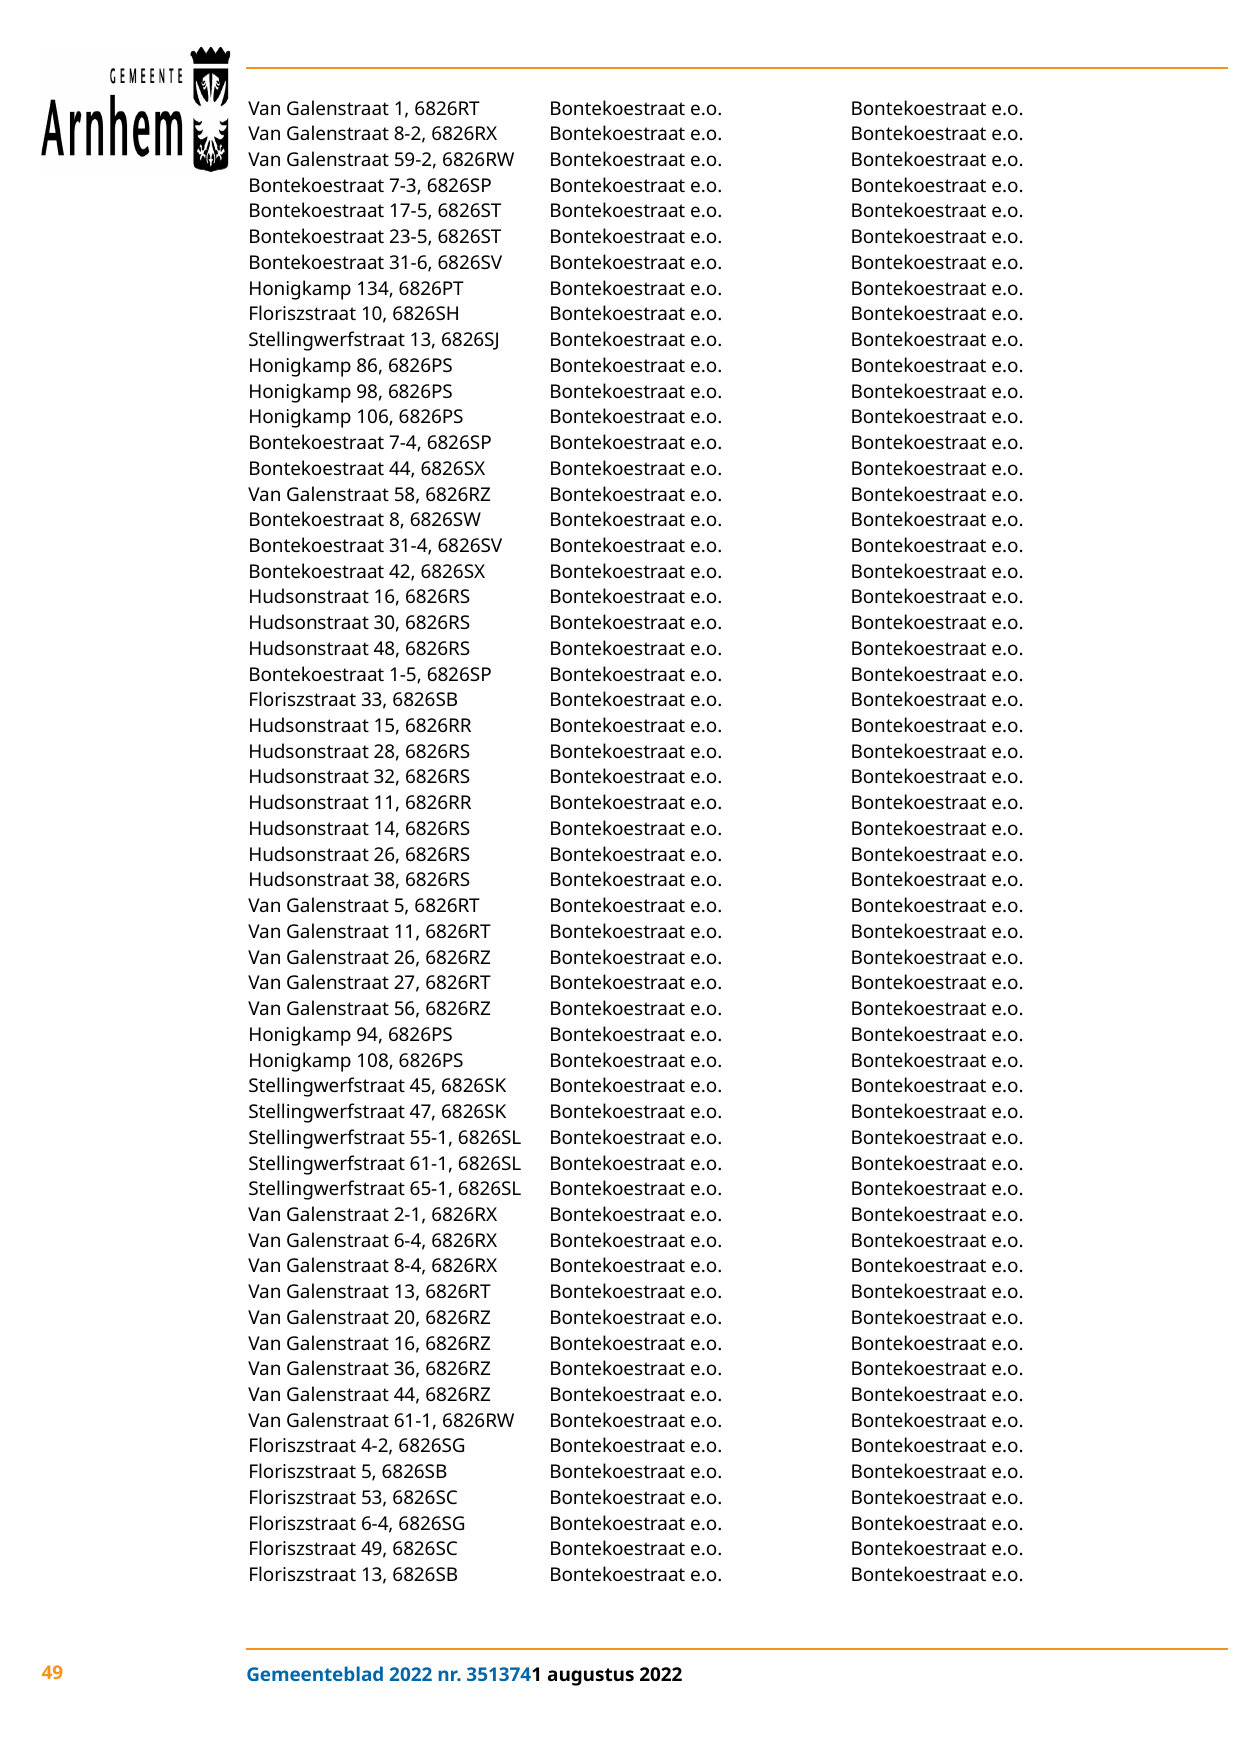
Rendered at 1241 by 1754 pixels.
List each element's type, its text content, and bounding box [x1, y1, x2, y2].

table_cell Bontekoestraat e.o. [549, 506, 850, 532]
table_cell Bontekoestraat e.o. [549, 352, 850, 378]
table_cell Honigkamp 94, 6826PS [248, 1021, 549, 1047]
table_cell Floriszstraat 49, 6826SC [248, 1536, 549, 1561]
table_cell Bontekoestraat e.o. [549, 172, 850, 198]
table_cell Bontekoestraat e.o. [549, 1150, 850, 1175]
table_cell Bontekoestraat e.o. [850, 687, 1152, 712]
table_cell Van Galenstraat 26, 6826RZ [248, 944, 549, 969]
table_cell Van Galenstraat 11, 6826RT [248, 918, 549, 944]
table_cell Bontekoestraat e.o. [549, 1510, 850, 1536]
table_cell Bontekoestraat e.o. [549, 224, 850, 249]
table_cell Bontekoestraat e.o. [850, 95, 1152, 121]
table_cell Van Galenstraat 8-4, 6826RX [248, 1253, 549, 1278]
table_cell Bontekoestraat e.o. [549, 1330, 850, 1356]
table_cell Bontekoestraat 44, 6826SX [248, 455, 549, 481]
table_cell Hudsonstraat 11, 6826RR [248, 790, 549, 815]
table_cell Bontekoestraat e.o. [549, 146, 850, 172]
table_cell Bontekoestraat e.o. [549, 1536, 850, 1561]
table_cell Bontekoestraat e.o. [850, 249, 1152, 275]
table_cell Bontekoestraat e.o. [549, 1459, 850, 1484]
table_cell Bontekoestraat e.o. [850, 429, 1152, 455]
table_cell Bontekoestraat e.o. [850, 532, 1152, 558]
table_cell Hudsonstraat 30, 6826RS [248, 609, 549, 635]
table_cell Van Galenstraat 5, 6826RT [248, 893, 549, 918]
table_cell Stellingwerfstraat 47, 6826SK [248, 1098, 549, 1124]
table_cell Bontekoestraat e.o. [850, 455, 1152, 481]
table_cell Bontekoestraat e.o. [850, 1407, 1152, 1433]
table_cell Bontekoestraat e.o. [850, 1047, 1152, 1072]
table_cell Bontekoestraat e.o. [850, 1073, 1152, 1098]
table_cell Bontekoestraat e.o. [549, 1021, 850, 1047]
table_cell Bontekoestraat e.o. [850, 301, 1152, 326]
table_cell Bontekoestraat e.o. [549, 301, 850, 326]
table_cell Bontekoestraat e.o. [549, 1124, 850, 1150]
table_cell Floriszstraat 4-2, 6826SG [248, 1433, 549, 1458]
table_cell Bontekoestraat e.o. [549, 815, 850, 841]
table_cell Bontekoestraat e.o. [850, 224, 1152, 249]
table_cell Floriszstraat 53, 6826SC [248, 1484, 549, 1510]
table_cell Bontekoestraat e.o. [850, 970, 1152, 995]
table_cell Van Galenstraat 2-1, 6826RX [248, 1201, 549, 1227]
table_cell Floriszstraat 6-4, 6826SG [248, 1510, 549, 1536]
table_cell Bontekoestraat e.o. [850, 1124, 1152, 1150]
table_cell Bontekoestraat e.o. [850, 326, 1152, 352]
table_cell Bontekoestraat e.o. [850, 712, 1152, 738]
table_cell Van Galenstraat 8-2, 6826RX [248, 121, 549, 146]
table_cell Bontekoestraat e.o. [549, 1304, 850, 1330]
table_cell Bontekoestraat e.o. [549, 841, 850, 867]
table_cell Van Galenstraat 13, 6826RT [248, 1278, 549, 1304]
table_cell Bontekoestraat e.o. [850, 558, 1152, 584]
table_cell Bontekoestraat e.o. [549, 609, 850, 635]
table_cell Bontekoestraat e.o. [549, 481, 850, 506]
table_cell Hudsonstraat 48, 6826RS [248, 635, 549, 661]
table_cell Bontekoestraat e.o. [850, 1175, 1152, 1201]
table_cell Bontekoestraat e.o. [850, 121, 1152, 146]
table_cell Bontekoestraat e.o. [549, 198, 850, 223]
table_cell Hudsonstraat 28, 6826RS [248, 738, 549, 764]
table_cell Bontekoestraat e.o. [850, 584, 1152, 609]
table_cell Van Galenstraat 44, 6826RZ [248, 1381, 549, 1407]
table_cell Bontekoestraat e.o. [549, 1047, 850, 1072]
table_cell Bontekoestraat e.o. [850, 790, 1152, 815]
table_cell Bontekoestraat e.o. [549, 738, 850, 764]
table_cell Bontekoestraat 1-5, 6826SP [248, 661, 549, 687]
table_cell Bontekoestraat e.o. [850, 404, 1152, 429]
table_cell Bontekoestraat 17-5, 6826ST [248, 198, 549, 223]
table_cell Bontekoestraat e.o. [850, 764, 1152, 789]
table_cell Van Galenstraat 1, 6826RT [248, 95, 549, 121]
table_cell Bontekoestraat 31-4, 6826SV [248, 532, 549, 558]
table_cell Bontekoestraat e.o. [850, 1201, 1152, 1227]
table_cell Bontekoestraat e.o. [549, 378, 850, 403]
table_cell Bontekoestraat e.o. [850, 172, 1152, 198]
table_cell Bontekoestraat e.o. [850, 146, 1152, 172]
table_cell Bontekoestraat e.o. [850, 1150, 1152, 1175]
table_cell Bontekoestraat e.o. [549, 918, 850, 944]
table_cell Bontekoestraat e.o. [850, 1356, 1152, 1381]
table_cell Bontekoestraat e.o. [549, 1201, 850, 1227]
table_cell Bontekoestraat 42, 6826SX [248, 558, 549, 584]
table_cell Bontekoestraat 7-3, 6826SP [248, 172, 549, 198]
table_cell Van Galenstraat 56, 6826RZ [248, 995, 549, 1021]
table_cell Bontekoestraat e.o. [549, 1356, 850, 1381]
table_cell Bontekoestraat e.o. [549, 1433, 850, 1458]
table_cell Stellingwerfstraat 45, 6826SK [248, 1073, 549, 1098]
table_cell Bontekoestraat e.o. [850, 1484, 1152, 1510]
table_cell Bontekoestraat e.o. [549, 121, 850, 146]
table_cell Bontekoestraat e.o. [850, 1561, 1152, 1587]
table_cell Bontekoestraat e.o. [850, 275, 1152, 301]
table_cell Bontekoestraat 8, 6826SW [248, 506, 549, 532]
table_cell Van Galenstraat 27, 6826RT [248, 970, 549, 995]
table_cell Bontekoestraat e.o. [850, 995, 1152, 1021]
table_cell Floriszstraat 33, 6826SB [248, 687, 549, 712]
table_cell Bontekoestraat e.o. [549, 584, 850, 609]
table_cell Bontekoestraat e.o. [850, 1021, 1152, 1047]
table_cell Floriszstraat 10, 6826SH [248, 301, 549, 326]
table_cell Bontekoestraat e.o. [549, 944, 850, 969]
table_cell Bontekoestraat e.o. [850, 1433, 1152, 1458]
table_cell Stellingwerfstraat 55-1, 6826SL [248, 1124, 549, 1150]
table_cell Honigkamp 106, 6826PS [248, 404, 549, 429]
table_cell Van Galenstraat 58, 6826RZ [248, 481, 549, 506]
table_cell Hudsonstraat 38, 6826RS [248, 867, 549, 892]
table_cell Hudsonstraat 26, 6826RS [248, 841, 549, 867]
table_cell Bontekoestraat e.o. [549, 712, 850, 738]
table_cell Bontekoestraat 31-6, 6826SV [248, 249, 549, 275]
table_cell Floriszstraat 13, 6826SB [248, 1561, 549, 1587]
table_cell Bontekoestraat e.o. [850, 1510, 1152, 1536]
table_cell Van Galenstraat 6-4, 6826RX [248, 1227, 549, 1253]
table_cell Honigkamp 134, 6826PT [248, 275, 549, 301]
table_cell Bontekoestraat e.o. [850, 1330, 1152, 1356]
table_cell Floriszstraat 5, 6826SB [248, 1459, 549, 1484]
table_cell Bontekoestraat e.o. [850, 815, 1152, 841]
table_cell Bontekoestraat e.o. [850, 893, 1152, 918]
table_cell Hudsonstraat 15, 6826RR [248, 712, 549, 738]
table_cell Hudsonstraat 32, 6826RS [248, 764, 549, 789]
table_cell Bontekoestraat e.o. [549, 661, 850, 687]
table_cell Bontekoestraat e.o. [549, 1561, 850, 1587]
table_cell Bontekoestraat e.o. [549, 970, 850, 995]
table_cell Bontekoestraat e.o. [549, 1227, 850, 1253]
table_cell Bontekoestraat e.o. [549, 687, 850, 712]
table_cell Bontekoestraat e.o. [549, 1407, 850, 1433]
table_cell Bontekoestraat e.o. [549, 1175, 850, 1201]
table_cell Van Galenstraat 20, 6826RZ [248, 1304, 549, 1330]
table_cell Bontekoestraat e.o. [850, 1381, 1152, 1407]
table_cell Bontekoestraat 23-5, 6826ST [248, 224, 549, 249]
table_cell Bontekoestraat e.o. [850, 738, 1152, 764]
table_cell Bontekoestraat e.o. [850, 378, 1152, 403]
table_cell Bontekoestraat 7-4, 6826SP [248, 429, 549, 455]
table_cell Bontekoestraat e.o. [850, 1253, 1152, 1278]
table_cell Bontekoestraat e.o. [850, 661, 1152, 687]
table_cell Bontekoestraat e.o. [549, 558, 850, 584]
table_cell Bontekoestraat e.o. [850, 198, 1152, 223]
table_cell Honigkamp 86, 6826PS [248, 352, 549, 378]
table_cell Bontekoestraat e.o. [549, 1253, 850, 1278]
table_cell Bontekoestraat e.o. [850, 1098, 1152, 1124]
table_cell Bontekoestraat e.o. [549, 95, 850, 121]
table_cell Bontekoestraat e.o. [549, 893, 850, 918]
table_cell Bontekoestraat e.o. [549, 249, 850, 275]
table_cell Hudsonstraat 16, 6826RS [248, 584, 549, 609]
table_cell Bontekoestraat e.o. [850, 635, 1152, 661]
table_cell Bontekoestraat e.o. [549, 1381, 850, 1407]
table_cell Van Galenstraat 61-1, 6826RW [248, 1407, 549, 1433]
table_cell Bontekoestraat e.o. [850, 918, 1152, 944]
table_cell Honigkamp 98, 6826PS [248, 378, 549, 403]
table_cell Bontekoestraat e.o. [549, 326, 850, 352]
table_cell Bontekoestraat e.o. [850, 1278, 1152, 1304]
table_cell Bontekoestraat e.o. [549, 275, 850, 301]
table_cell Bontekoestraat e.o. [549, 1484, 850, 1510]
table_cell Bontekoestraat e.o. [549, 1278, 850, 1304]
table_cell Van Galenstraat 16, 6826RZ [248, 1330, 549, 1356]
table_cell Bontekoestraat e.o. [549, 455, 850, 481]
table_cell Hudsonstraat 14, 6826RS [248, 815, 549, 841]
table_cell Bontekoestraat e.o. [549, 995, 850, 1021]
table_cell Bontekoestraat e.o. [549, 1098, 850, 1124]
table_cell Bontekoestraat e.o. [549, 764, 850, 789]
table_cell Bontekoestraat e.o. [549, 635, 850, 661]
table_cell Bontekoestraat e.o. [850, 1304, 1152, 1330]
table_cell Bontekoestraat e.o. [850, 481, 1152, 506]
table_cell Bontekoestraat e.o. [850, 609, 1152, 635]
table_cell Bontekoestraat e.o. [850, 352, 1152, 378]
table_cell Bontekoestraat e.o. [850, 1536, 1152, 1561]
table_cell Bontekoestraat e.o. [549, 867, 850, 892]
table_cell Stellingwerfstraat 61-1, 6826SL [248, 1150, 549, 1175]
table_cell Bontekoestraat e.o. [850, 506, 1152, 532]
table_cell Bontekoestraat e.o. [549, 429, 850, 455]
table_cell Bontekoestraat e.o. [850, 1459, 1152, 1484]
table_cell Bontekoestraat e.o. [850, 867, 1152, 892]
table_cell Bontekoestraat e.o. [549, 790, 850, 815]
table_cell Bontekoestraat e.o. [850, 841, 1152, 867]
table_cell Bontekoestraat e.o. [549, 404, 850, 429]
table_cell Honigkamp 108, 6826PS [248, 1047, 549, 1072]
picture [41, 47, 231, 172]
table_cell Bontekoestraat e.o. [850, 1227, 1152, 1253]
table_cell Stellingwerfstraat 13, 6826SJ [248, 326, 549, 352]
table_cell Van Galenstraat 59-2, 6826RW [248, 146, 549, 172]
table_cell Bontekoestraat e.o. [549, 1073, 850, 1098]
table_cell Van Galenstraat 36, 6826RZ [248, 1356, 549, 1381]
table_cell Bontekoestraat e.o. [549, 532, 850, 558]
table_cell Bontekoestraat e.o. [850, 944, 1152, 969]
table_cell Stellingwerfstraat 65-1, 6826SL [248, 1175, 549, 1201]
